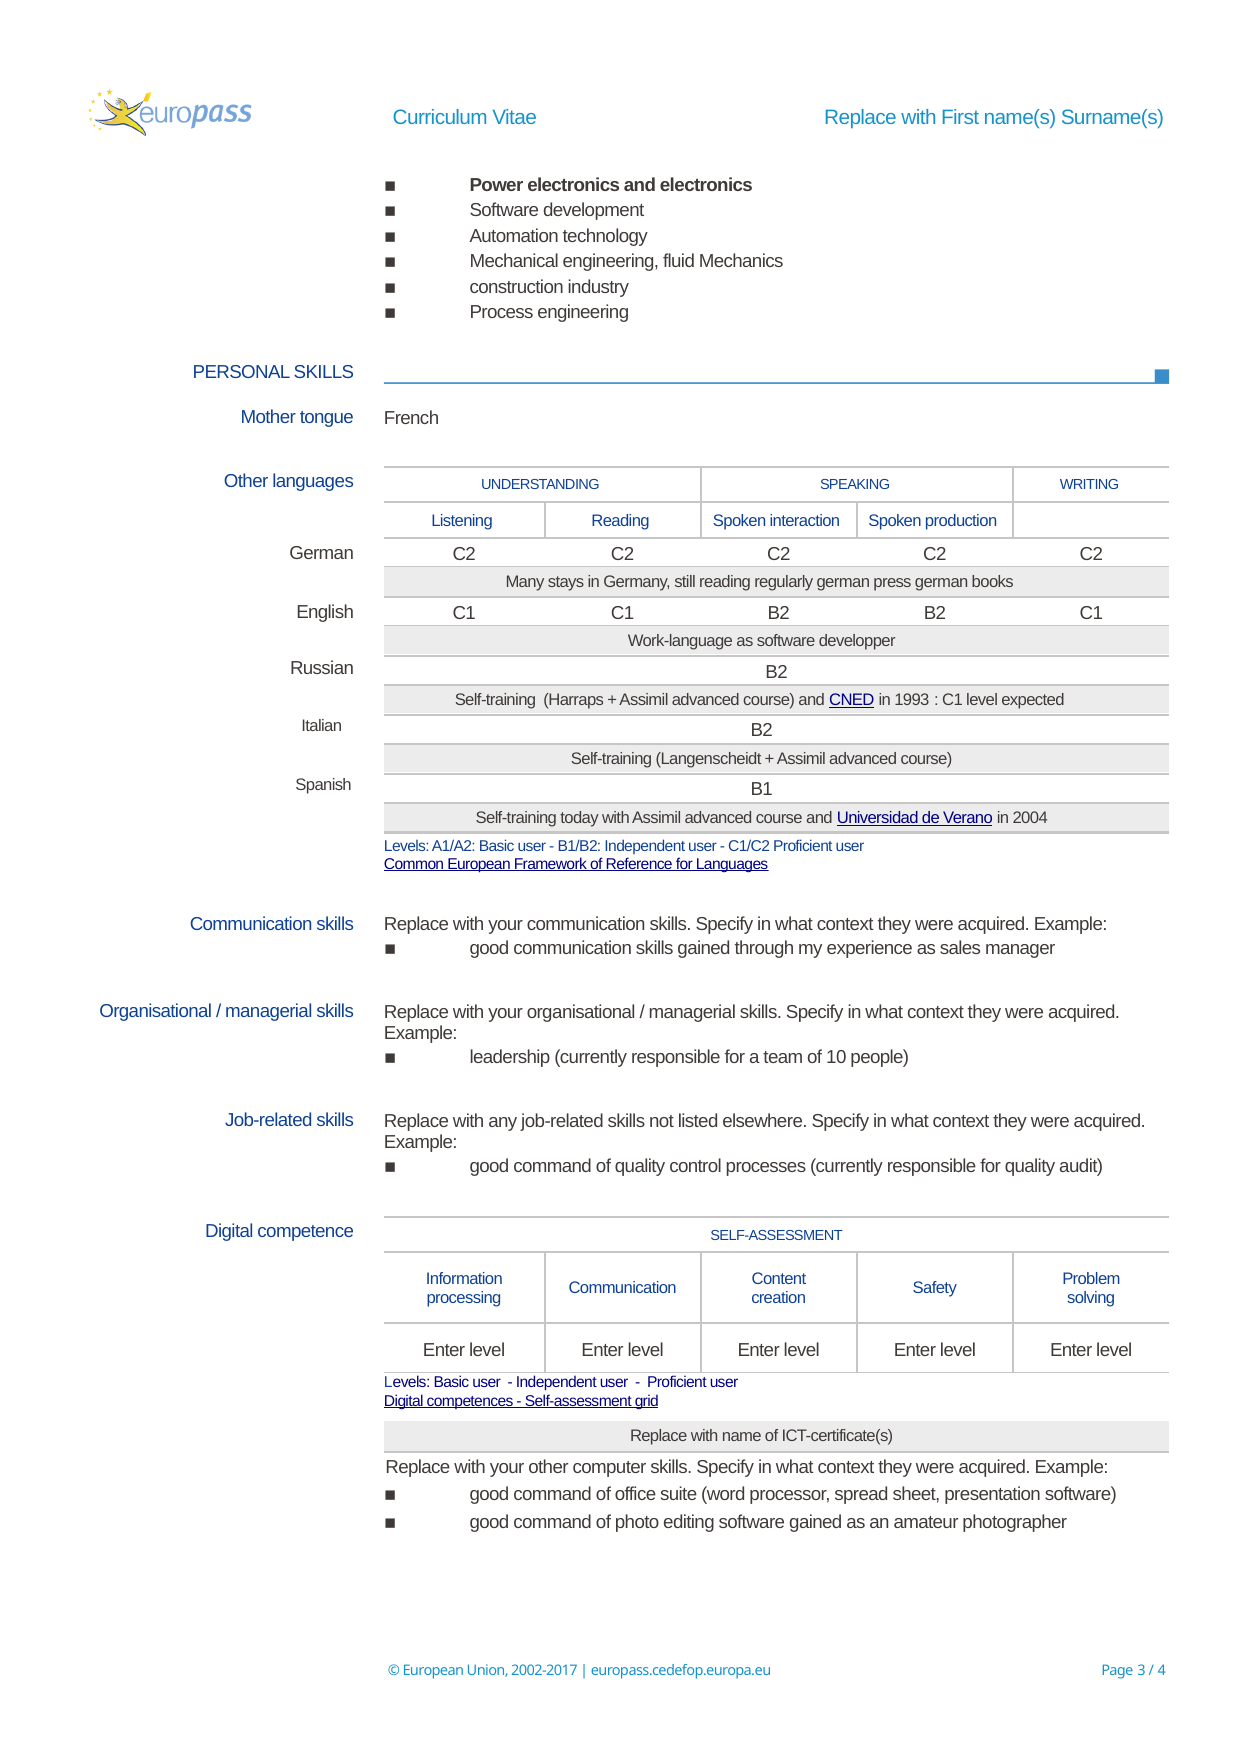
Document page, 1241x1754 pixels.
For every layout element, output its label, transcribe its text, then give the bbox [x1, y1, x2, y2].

table_cell Russian [89, 655, 384, 684]
table_cell [1014, 503, 1169, 537]
table_cell Enter level [546, 1324, 700, 1372]
table_cell Spanish [89, 773, 384, 802]
table_cell Enter level [858, 1324, 1012, 1372]
table_header Digital competence [89, 1216, 384, 1322]
table_cell Problem solving [1014, 1253, 1169, 1322]
table_cell German [89, 537, 384, 566]
table_cell WRITING [1014, 468, 1169, 501]
table_cell English [89, 596, 384, 625]
table_cell [89, 1451, 384, 1534]
table_cell B2 [857, 598, 1013, 625]
table_cell Enter level [1014, 1324, 1169, 1372]
table_header [384, 361, 1169, 369]
table_cell Safety [858, 1253, 1012, 1322]
table_header Replace with your organisational / managerial skills. Specify in what context they were acquired. Example: leadership (currently responsible for a team of 10 people) [384, 998, 1169, 1069]
table_header [89, 171, 384, 324]
table_cell Spoken interaction [702, 503, 856, 537]
table_cell Communication [546, 1253, 700, 1322]
table_header Organisational / managerial skills [89, 998, 384, 1069]
table_cell Other languages [89, 466, 384, 537]
table_cell Replace with name of ICT-certificate(s) [384, 1421, 1169, 1451]
table_cell [89, 1322, 384, 1372]
table_header Mother tongue [89, 404, 384, 430]
table_cell Reading [546, 503, 700, 537]
table_cell Self-training (Harraps + Assimil advanced course) and CNED in 1993 : C1 level expected [384, 686, 1169, 713]
table_cell [384, 430, 1169, 466]
table_cell C2 [384, 539, 544, 566]
table_cell [89, 625, 384, 654]
table_cell C1 [545, 598, 701, 625]
table_cell Listening [384, 503, 544, 537]
table_cell Content creation [702, 1253, 856, 1322]
table_cell [89, 430, 384, 466]
table_cell B2 [384, 657, 1169, 684]
table_cell [89, 684, 384, 713]
table_header Job-related skills [89, 1107, 384, 1178]
table_header PERSONAL SKILLS [89, 361, 384, 384]
table_header Replace with any job-related skills not listed elsewhere. Specify in what context they were acquired. Example: good command of quality control processes (currently responsible for quality audit) [384, 1107, 1169, 1178]
table_cell C1 [1013, 598, 1169, 625]
table_cell UNDERSTANDING [384, 468, 700, 501]
table_cell Levels: Basic user - Independent user - Proficient user Digital competences - Self-assessment grid [384, 1373, 1169, 1421]
table_cell [89, 566, 384, 596]
table_cell Self-training today with Assimil advanced course and Universidad de Verano in 2004 [384, 804, 1169, 831]
table_cell Enter level [384, 1324, 544, 1372]
table_cell Spoken production [858, 503, 1012, 537]
table_cell Work-language as software developper [384, 626, 1169, 654]
table_cell B2 [384, 716, 1169, 743]
table_cell Self-training (Langenscheidt + Assimil advanced course) [384, 745, 1169, 772]
table_cell Many stays in Germany, still reading regularly german press german books [384, 567, 1169, 596]
table_cell [89, 743, 384, 772]
table_header SELF-ASSESSMENT [384, 1218, 1169, 1251]
table_header Communication skills [89, 910, 384, 960]
table_cell [89, 1421, 384, 1451]
table_cell SPEAKING [702, 468, 1012, 501]
table_cell Information processing [384, 1253, 544, 1322]
table_cell Replace with your other computer skills. Specify in what context they were acquired. Example: good command of office suite (word processor, spread sheet, presentation software) good command of photo editing software gained as an amateur photographer [384, 1453, 1169, 1534]
table_cell [89, 802, 384, 831]
table_cell Power electronics and electronics Software development Automation technology Mechanical engineering, fluid Mechanics construction industry Process engineering [384, 171, 1169, 324]
table_header French [384, 404, 1169, 430]
table_cell [89, 1372, 384, 1421]
table_cell [89, 831, 384, 873]
picture [383, 369, 1170, 384]
table_cell C2 [1013, 539, 1169, 566]
table_cell C1 [384, 598, 544, 625]
table_cell B1 [384, 775, 1169, 802]
table_cell Levels: A1/A2: Basic user - B1/B2: Independent user - C1/C2 Proficient user Common European Framework of Reference for Languages [384, 834, 1169, 873]
table_cell C2 [701, 539, 857, 566]
table_cell Italian [89, 714, 384, 743]
table_cell Enter level [702, 1324, 856, 1372]
table_header Replace with your communication skills. Specify in what context they were acquired. Example: good communication skills gained through my experience as sales manager [384, 910, 1169, 960]
table_cell B2 [701, 598, 857, 625]
table_cell C2 [857, 539, 1013, 566]
picture [88, 88, 252, 136]
table_cell C2 [545, 539, 701, 566]
